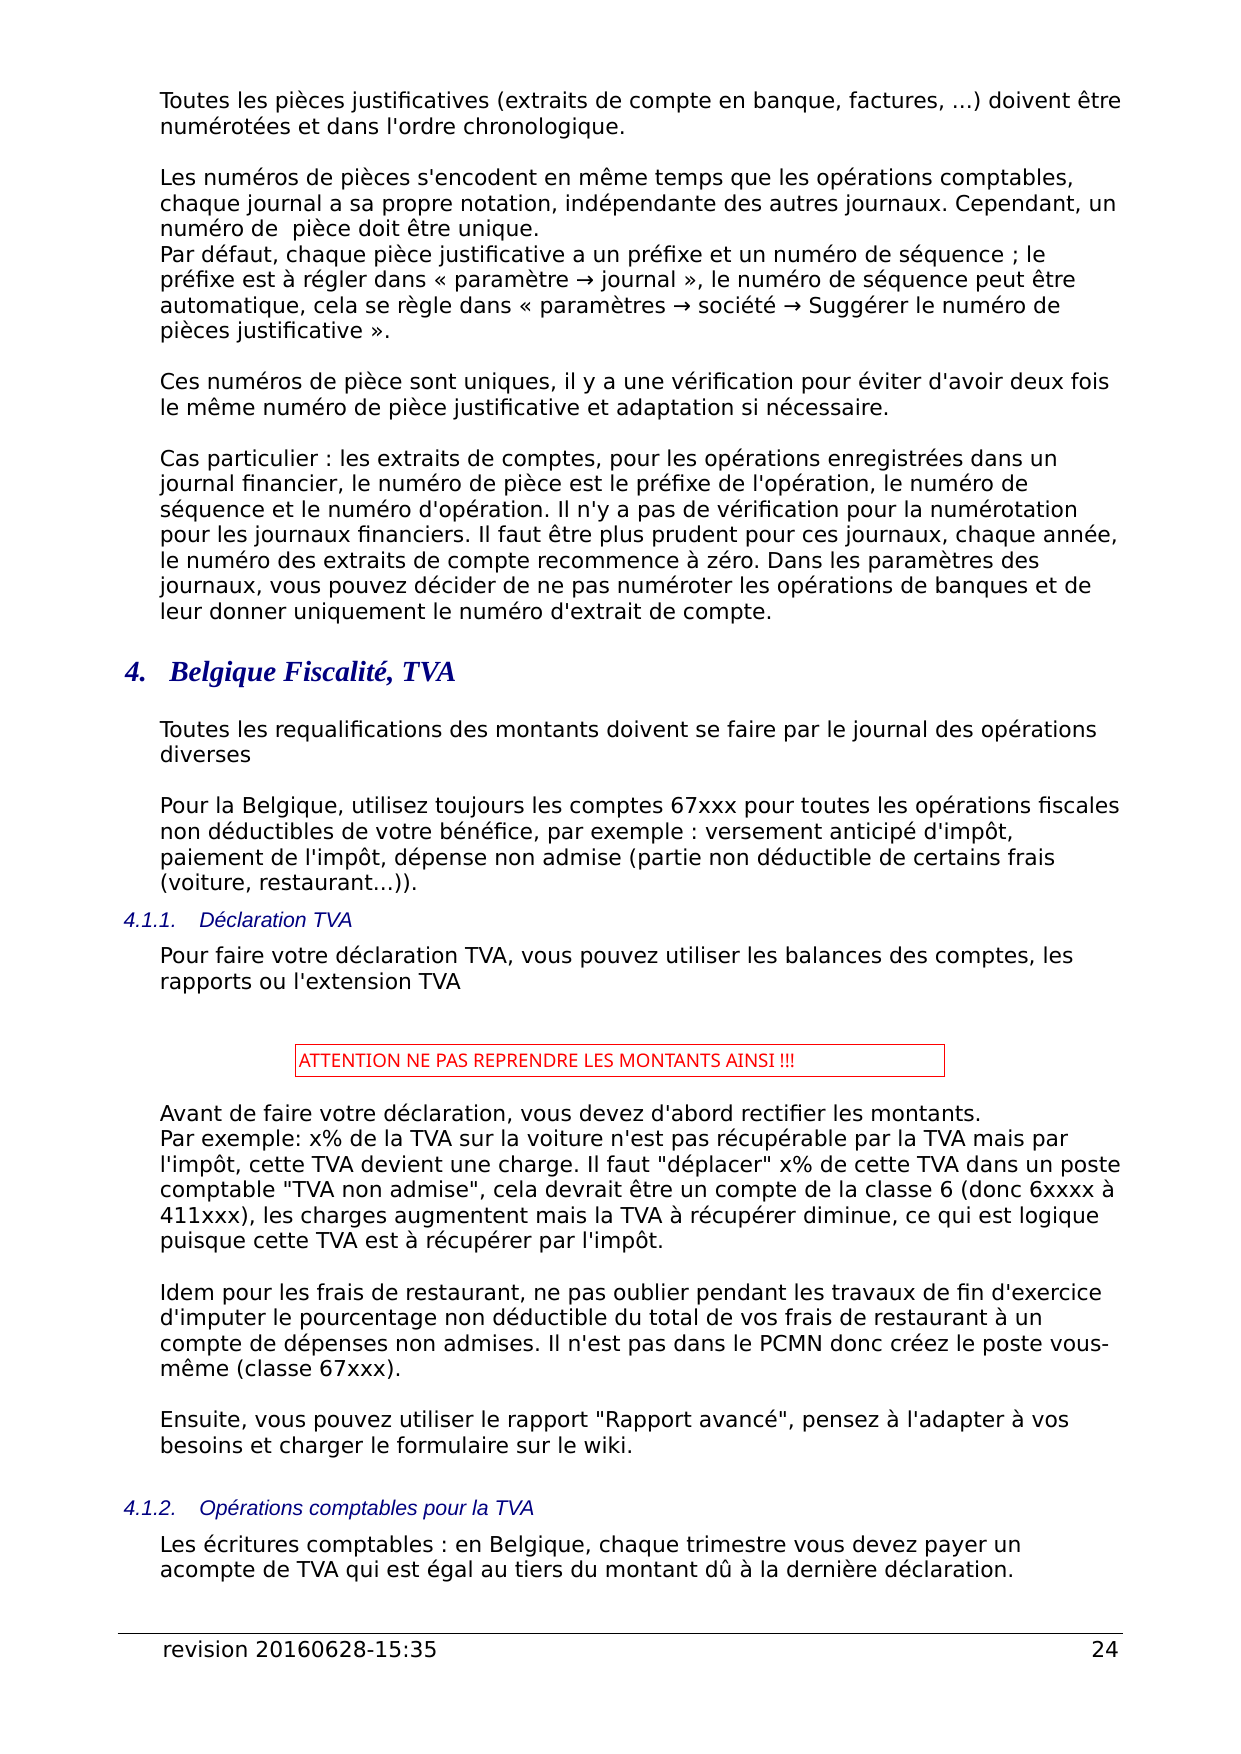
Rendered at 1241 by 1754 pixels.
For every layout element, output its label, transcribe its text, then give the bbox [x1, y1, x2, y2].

text Cas particulier : les extraits de comptes, pour les opérations enregistrées dans un journal financier, le numéro de pièce est le préfixe de l'opération, le numéro de séquence et le numéro d'opération. Il n'y a pas de vérification pour la numérotation pour les journaux financiers. Il faut être plus prudent pour ces journaux, chaque année, le numéro des extraits de compte recommence à zéro. Dans les paramètres des journaux, vous pouvez décider de ne pas numéroter les opérations de banques et de leur donner uniquement le numéro d'extrait de compte. [159, 446, 1123, 624]
text Avant de faire votre déclaration, vous devez d'abord rectifier les montants. [159, 1101, 1123, 1126]
text Les numéros de pièces s'encodent en même temps que les opérations comptables, chaque journal a sa propre notation, indépendante des autres journaux. Cependant, un numéro de pièce doit être unique. [159, 165, 1123, 242]
subtitle Belgique Fiscalité, TVA [117, 654, 1123, 687]
text Pour la Belgique, utilisez toujours les comptes 67xxx pour toutes les opérations fiscales non déductibles de votre bénéfice, par exemple : versement anticipé d'impôt, paiement de l'impôt, dépense non admise (partie non déductible de certains frais (voiture, restaurant...)). [159, 793, 1123, 896]
text Ces numéros de pièce sont uniques, il y a une vérification pour éviter d'avoir deux fois le même numéro de pièce justificative et adaptation si nécessaire. [159, 369, 1123, 420]
text Par exemple: x% de la TVA sur la voiture n'est pas récupérable par la TVA mais par l'impôt, cette TVA devient une charge. Il faut "déplacer" x% de cette TVA dans un poste comptable "TVA non admise", cela devrait être un compte de la classe 6 (donc 6xxxx à 411xxx), les charges augmentent mais la TVA à récupérer diminue, ce qui est logique puisque cette TVA est à récupérer par l'impôt. [159, 1126, 1123, 1254]
text Toutes les requalifications des montants doivent se faire par le journal des opérations diverses [159, 717, 1123, 768]
subtitle Déclaration TVA [117, 907, 1123, 932]
text Idem pour les frais de restaurant, ne pas oublier pendant les travaux de fin d'exercice d'imputer le pourcentage non déductible du total de vos frais de restaurant à un compte de dépenses non admises. Il n'est pas dans le PCMN donc créez le poste vous-même (classe 67xxx). [159, 1279, 1123, 1382]
text Les écritures comptables : en Belgique, chaque trimestre vous devez payer un acompte de TVA qui est égal au tiers du montant dû à la dernière déclaration. [159, 1532, 1123, 1583]
subtitle Opérations comptables pour la TVA [117, 1496, 1123, 1520]
text Toutes les pièces justificatives (extraits de compte en banque, factures, ...) doivent être numérotées et dans l'ordre chronologique. [159, 88, 1123, 139]
text Pour faire votre déclaration TVA, vous pouvez utiliser les balances des comptes, les rapports ou l'extension TVA [159, 944, 1123, 995]
text ATTENTION NE PAS REPRENDRE LES MONTANTS AINSI !!! [296, 1045, 944, 1076]
text Par défaut, chaque pièce justificative a un préfixe et un numéro de séquence ; le préfixe est à régler dans « paramètre → journal », le numéro de séquence peut être automatique, cela se règle dans « paramètres → société → Suggérer le numéro de pièces justificative ». [159, 242, 1123, 344]
text Ensuite, vous pouvez utiliser le rapport "Rapport avancé", pensez à l'adapter à vos besoins et charger le formulaire sur le wiki. [159, 1407, 1123, 1458]
